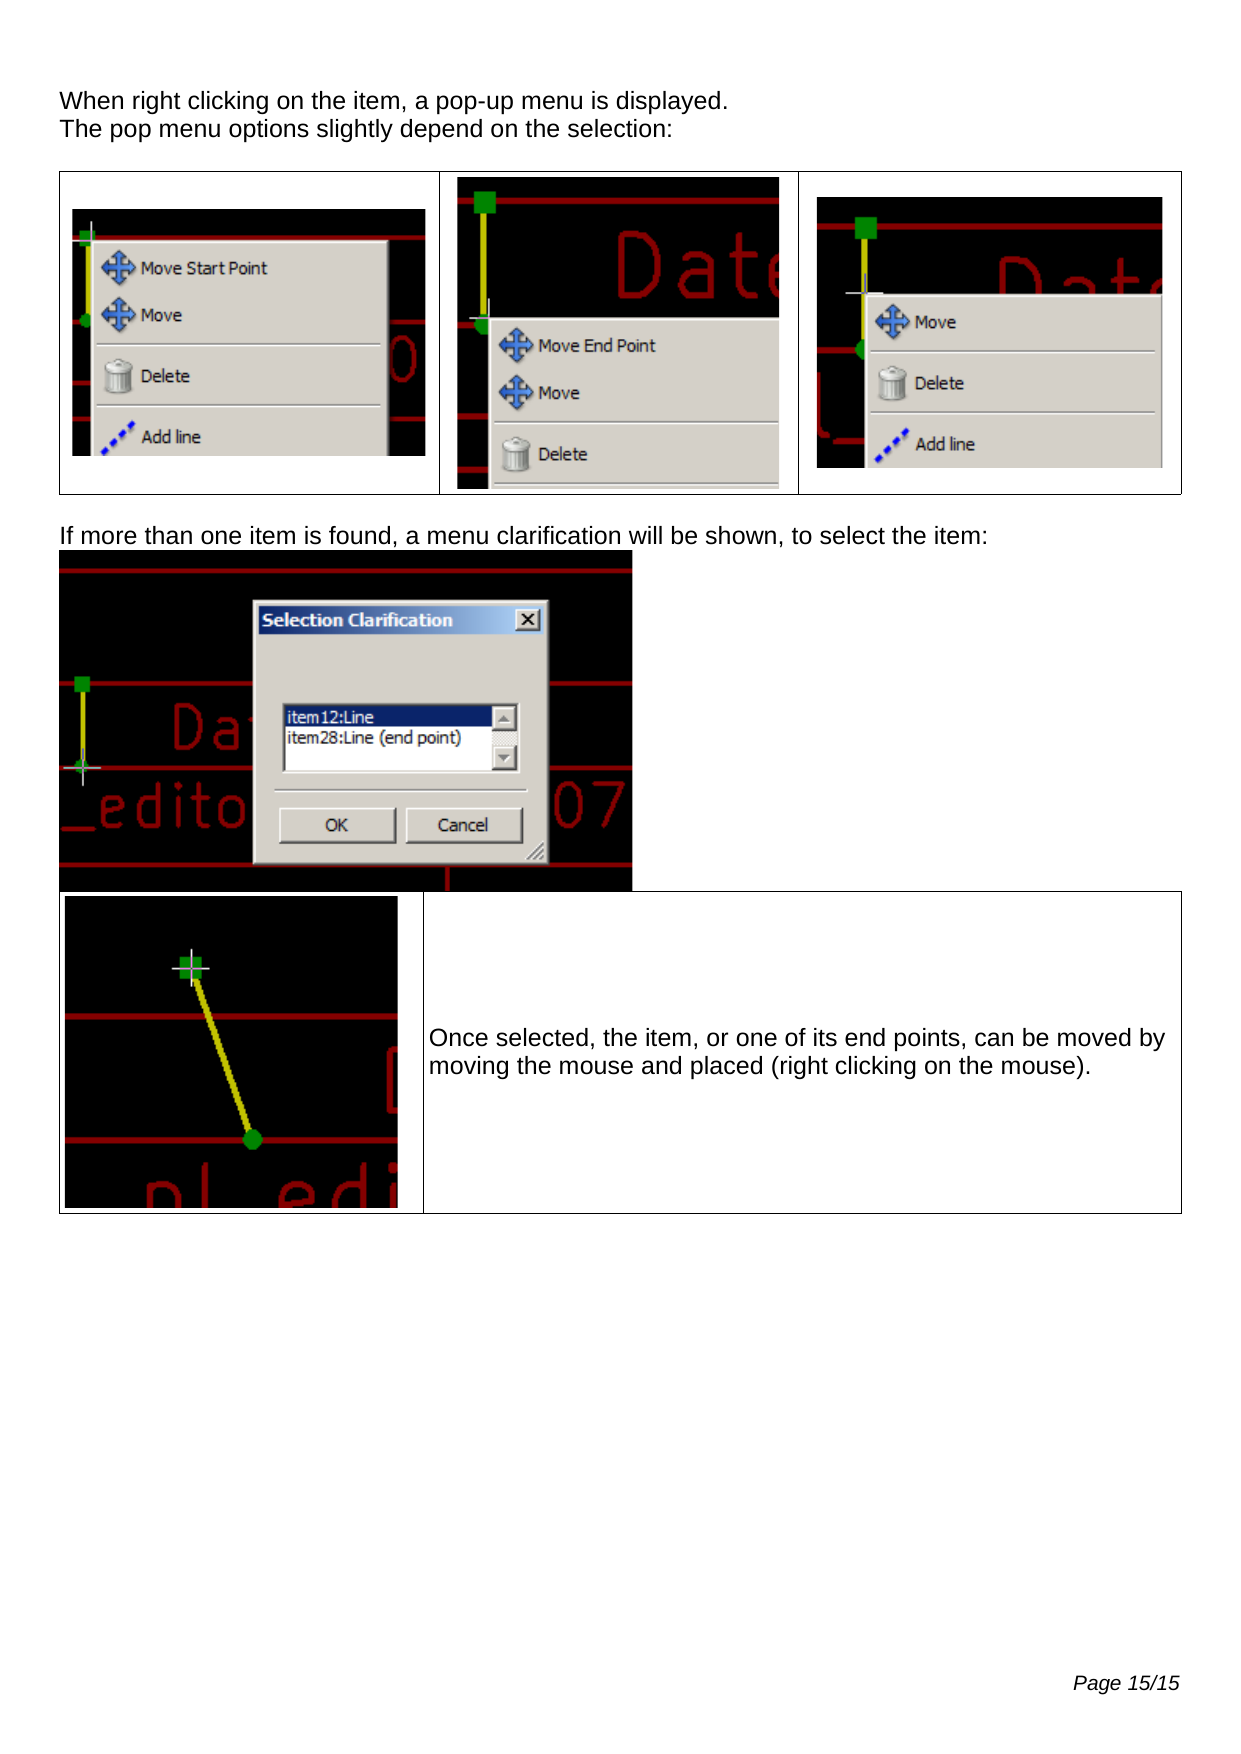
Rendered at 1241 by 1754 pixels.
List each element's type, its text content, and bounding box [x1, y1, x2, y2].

picture [72, 209, 426, 456]
picture [816, 197, 1163, 468]
table_header [60, 892, 423, 1213]
picture [59, 550, 633, 891]
text If more than one item is found, a menu clarification will be shown, to select the item: [59, 522, 1181, 550]
table_header [60, 172, 439, 494]
text When right clicking on the item, a pop-up menu is displayed. [59, 87, 1181, 115]
picture [64, 896, 398, 1208]
table_header [440, 172, 798, 494]
table_header [799, 172, 1181, 494]
picture [457, 177, 780, 489]
table_header Once selected, the item, or one of its end points, can be moved by moving the mouse and placed (right clicking on the mouse). [424, 892, 1181, 1213]
text The pop menu options slightly depend on the selection: [59, 115, 1181, 143]
